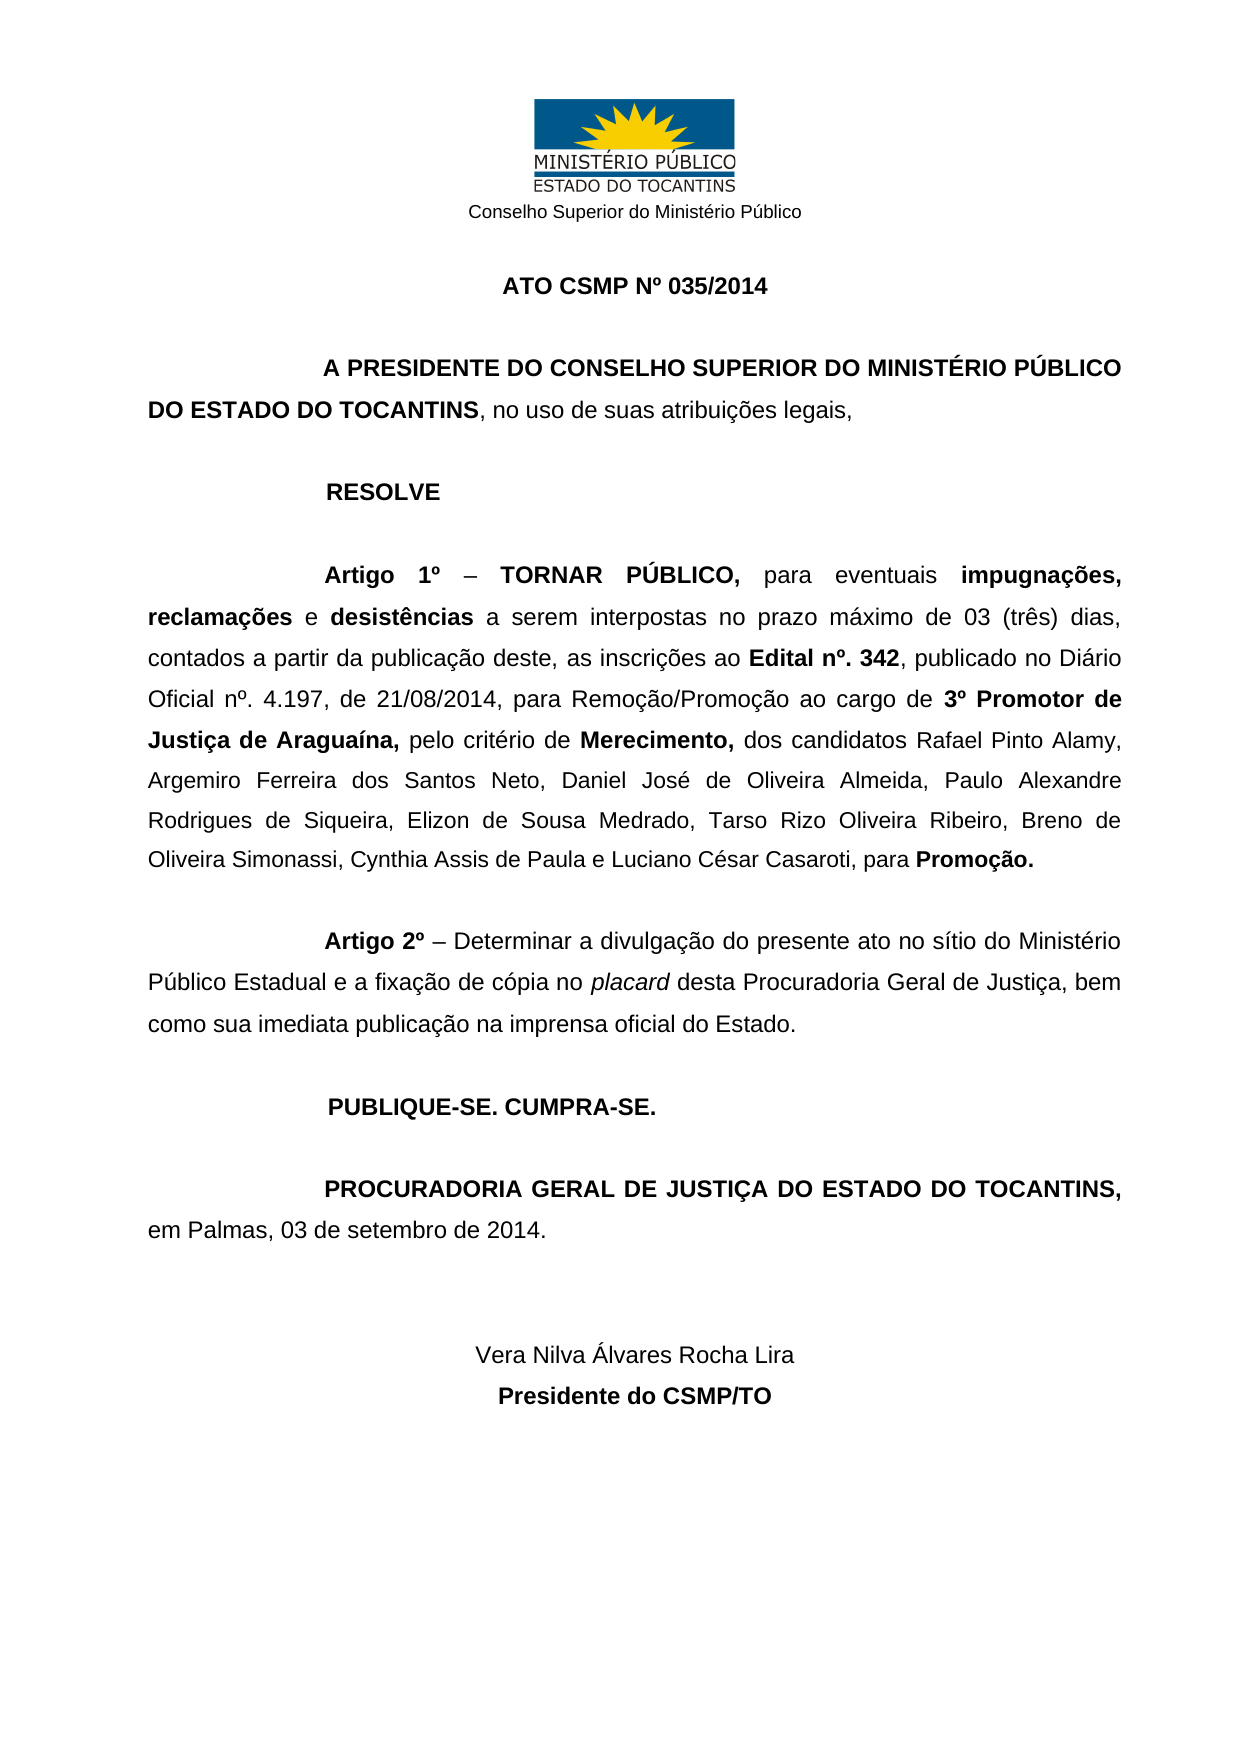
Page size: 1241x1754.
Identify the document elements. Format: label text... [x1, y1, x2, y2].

text Artigo 2º – Determinar a divulgação do presente ato no sítio do Ministério Público Estadual e a fixação de cópia no placard desta Procuradoria Geral de Justiça, bem como sua imediata publicação na imprensa oficial do Estado. [148, 927, 1122, 1037]
text Presidente do CSMP/TO [148, 1382, 1122, 1409]
text PROCURADORIA GERAL DE JUSTIÇA DO ESTADO DO TOCANTINS, em Palmas, 03 de setembro de 2014. [148, 1175, 1122, 1244]
text A PRESIDENTE DO CONSELHO SUPERIOR DO MINISTÉRIO PÚBLICO DO ESTADO DO TOCANTINS, no uso de suas atribuições legais, [148, 354, 1122, 423]
picture [534, 99, 736, 192]
text Artigo 1º – TORNAR PÚBLICO, para eventuais impugnações, reclamações e desistências a serem interpostas no prazo máximo de 03 (três) dias, contados a partir da publicação deste, as inscrições ao Edital nº. 342, publicado no Diário Oficial nº. 4.197, de 21/08/2014, para Remoção/Promoção ao cargo de 3º Promotor de Justiça de Araguaína, pelo critério de Merecimento, dos candidatos Rafael Pinto Alamy, Argemiro Ferreira dos Santos Neto, Daniel José de Oliveira Almeida, Paulo Alexandre Rodrigues de Siqueira, Elizon de Sousa Medrado, Tarso Rizo Oliveira Ribeiro, Breno de Oliveira Simonassi, Cynthia Assis de Paula e Luciano César Casaroti, para Promoção. [148, 561, 1122, 872]
subtitle RESOLVE [148, 478, 1122, 506]
subtitle PUBLIQUE-SE. CUMPRA-SE. [148, 1092, 1122, 1120]
subtitle Vera Nilva Álvares Rocha Lira [148, 1341, 1122, 1368]
subtitle ATO CSMP Nº 035/2014 [148, 272, 1122, 299]
